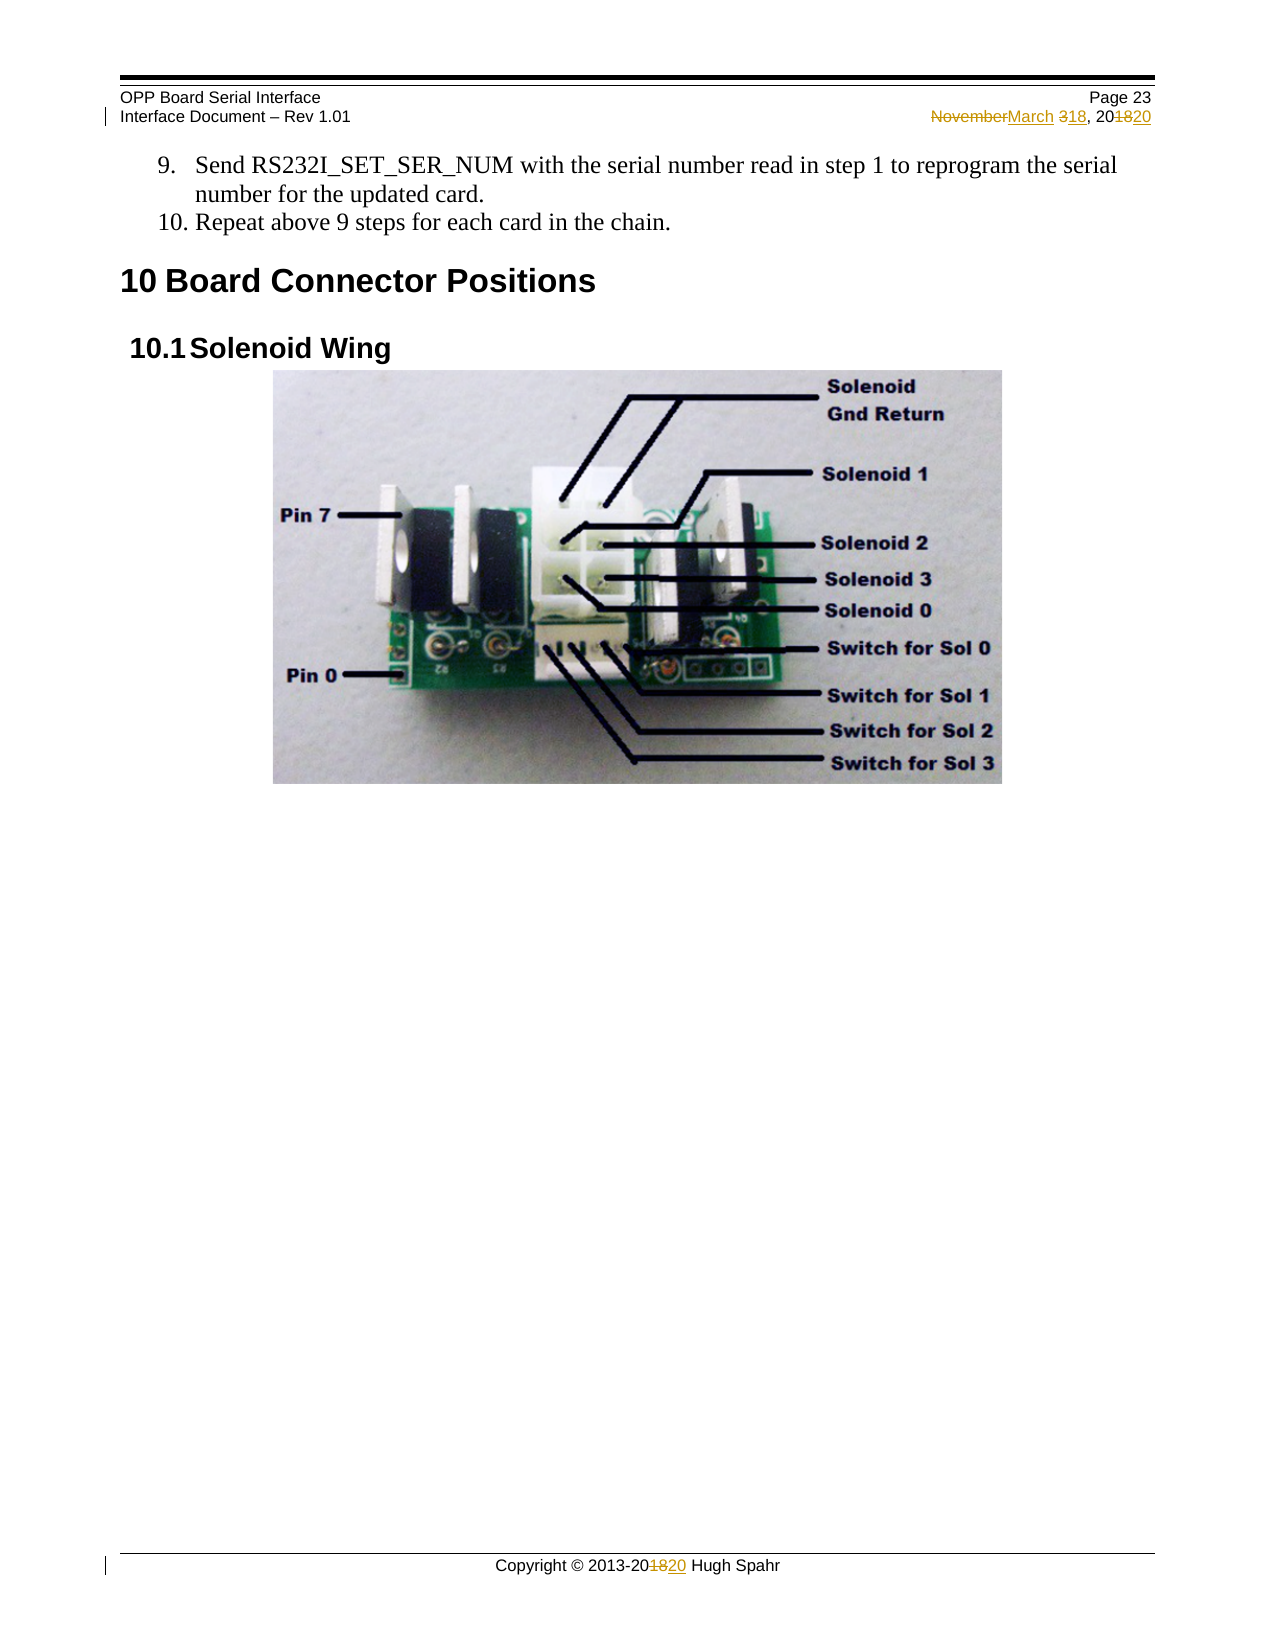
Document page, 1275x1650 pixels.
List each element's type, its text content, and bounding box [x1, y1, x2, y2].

list Send RS232I_SET_SER_NUM with the serial number read in step 1 to reprogram the serial number for the updated card. [157, 150, 1155, 207]
subtitle Board Connector Positions [120, 261, 1155, 300]
subtitle Solenoid Wing [129, 331, 1155, 364]
list Repeat above 9 steps for each card in the chain. [157, 207, 1155, 236]
picture [272, 370, 1003, 784]
